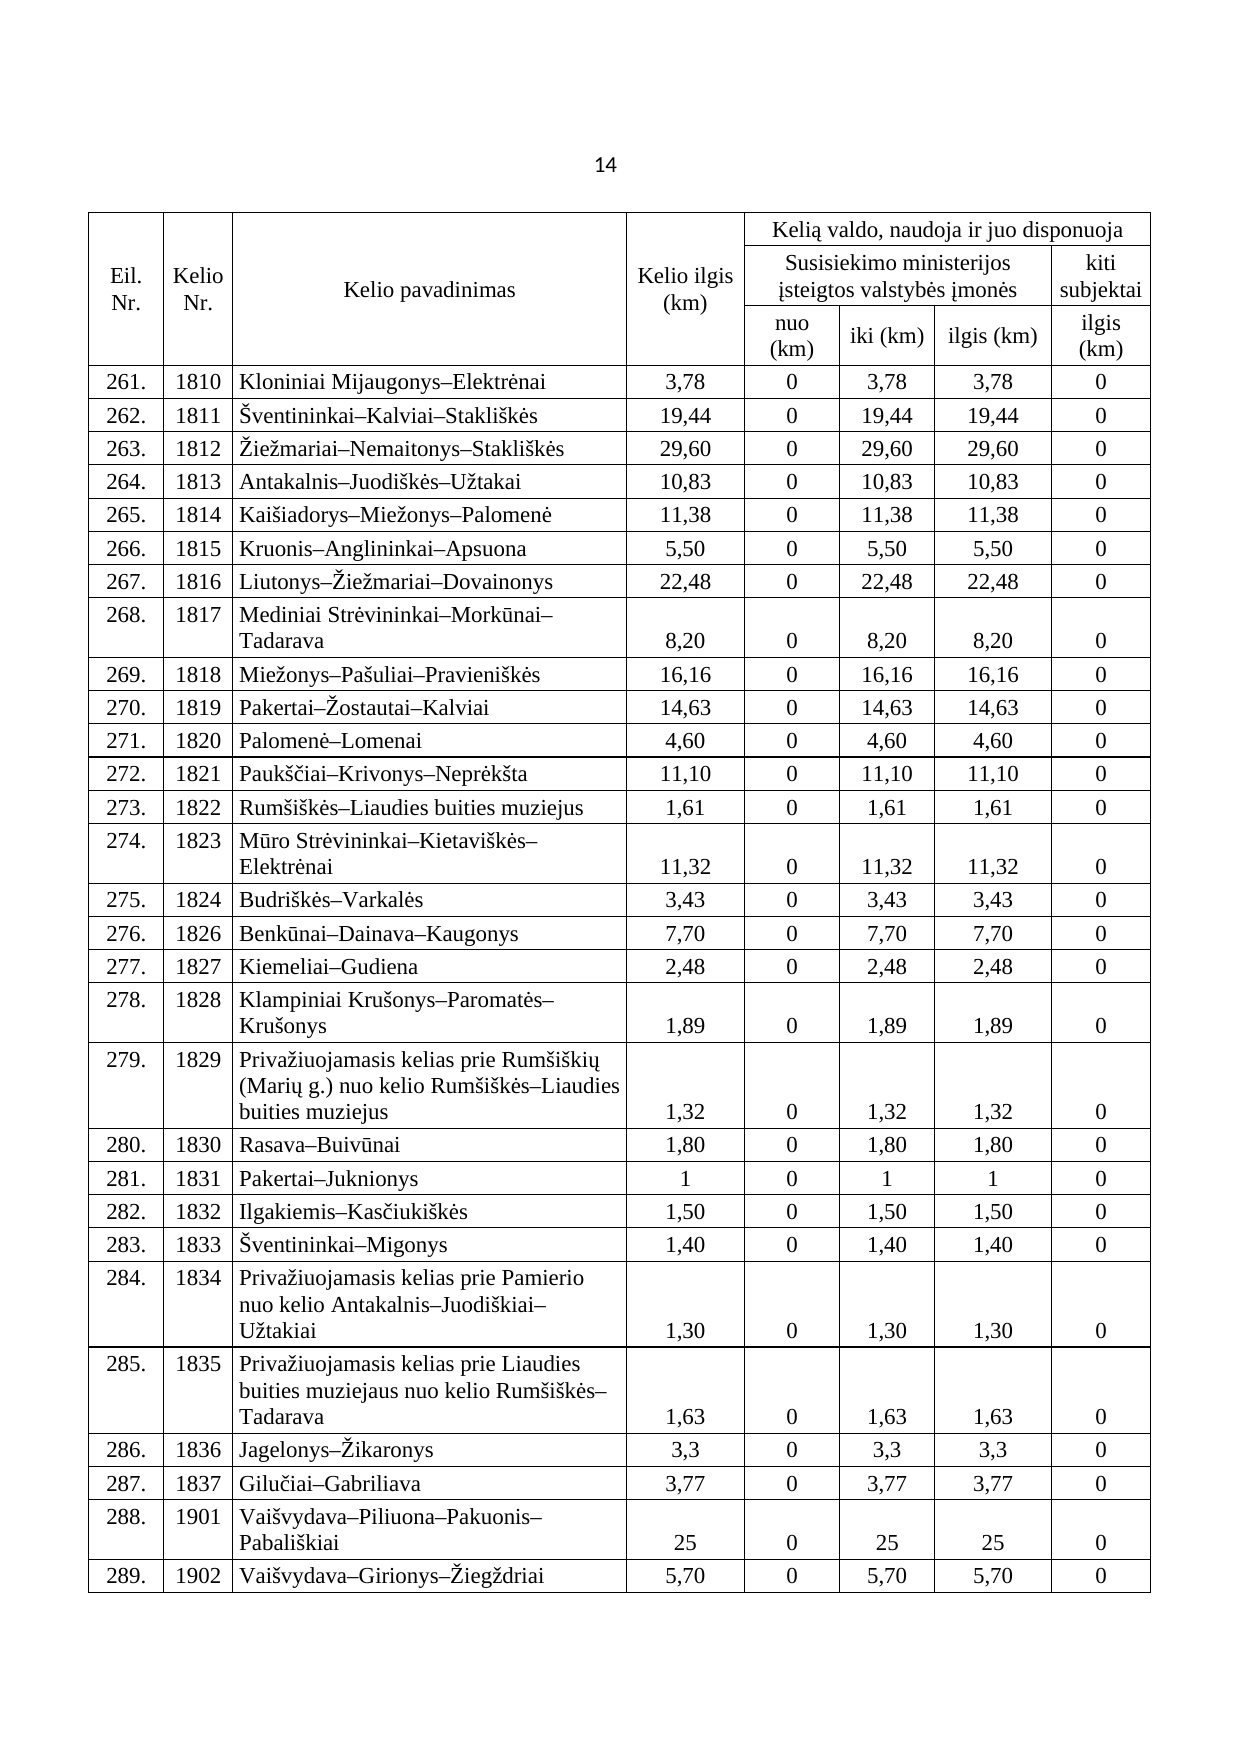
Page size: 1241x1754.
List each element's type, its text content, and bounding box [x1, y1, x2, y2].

table_cell Kiemeliai–Gudiena [233, 950, 626, 982]
table_cell 1819 [164, 691, 232, 723]
table_cell 1,80 [935, 1129, 1051, 1161]
table_cell 3,77 [627, 1467, 744, 1499]
table_cell 1,61 [627, 791, 744, 823]
table_cell 1814 [164, 499, 232, 531]
table_cell 1831 [164, 1162, 232, 1194]
table_cell 0 [745, 598, 839, 657]
table_header Kelią valdo, naudoja ir juo disponuoja [745, 213, 1150, 245]
table_cell Privažiuojamasis kelias prie Rumšiškių (Marių g.) nuo kelio Rumšiškės–Liaudies buities muziejus [233, 1043, 626, 1128]
table_cell Mūro Strėvininkai–Kietaviškės–Elektrėnai [233, 824, 626, 882]
table_cell 1830 [164, 1129, 232, 1161]
table_cell 0 [745, 399, 839, 431]
table_cell 0 [1052, 366, 1150, 398]
table_cell 0 [1052, 1434, 1150, 1466]
table_cell 287. [89, 1467, 163, 1499]
table_cell 284. [89, 1262, 163, 1346]
table_cell 1837 [164, 1467, 232, 1499]
table_cell 1,61 [935, 791, 1051, 823]
table_cell 271. [89, 724, 163, 756]
table_cell 22,48 [627, 565, 744, 597]
table_cell 19,44 [627, 399, 744, 431]
table_cell 3,3 [840, 1434, 934, 1466]
table_cell 1 [840, 1162, 934, 1194]
table_cell kiti subjektai [1052, 246, 1150, 305]
table_cell 1 [627, 1162, 744, 1194]
table_cell Vaišvydava–Piliuona–Pakuonis–Pabališkiai [233, 1500, 626, 1558]
table_cell 0 [1052, 1129, 1150, 1161]
table_cell Pakertai–Juknionys [233, 1162, 626, 1194]
table_cell 0 [1052, 1228, 1150, 1261]
table_cell 266. [89, 532, 163, 564]
table_cell 5,50 [840, 532, 934, 564]
table_cell 1818 [164, 658, 232, 690]
table_cell 0 [1052, 917, 1150, 949]
table_cell 1,80 [840, 1129, 934, 1161]
table_cell Rasava–Buivūnai [233, 1129, 626, 1161]
table_cell 1811 [164, 399, 232, 431]
table_cell 1,32 [840, 1043, 934, 1128]
table_cell 7,70 [935, 917, 1051, 949]
table_cell 29,60 [627, 432, 744, 464]
table_cell Benkūnai–Dainava–Kaugonys [233, 917, 626, 949]
table_cell 1833 [164, 1228, 232, 1261]
table_cell Gilučiai–Gabriliava [233, 1467, 626, 1499]
table_cell 8,20 [840, 598, 934, 657]
table_cell 3,3 [627, 1434, 744, 1466]
table_cell 11,38 [840, 499, 934, 531]
table_cell 1821 [164, 758, 232, 789]
table_cell Liutonys–Žiežmariai–Dovainonys [233, 565, 626, 597]
table_cell 267. [89, 565, 163, 597]
table_cell 2,48 [627, 950, 744, 982]
table_cell Klampiniai Krušonys–Paromatės–Krušonys [233, 983, 626, 1042]
table_cell 0 [1052, 1348, 1150, 1432]
table_cell 1815 [164, 532, 232, 564]
table_cell 272. [89, 758, 163, 789]
table_cell 0 [745, 1195, 839, 1227]
table_cell 0 [745, 983, 839, 1042]
table_cell 5,50 [627, 532, 744, 564]
table_cell 265. [89, 499, 163, 531]
table_cell 1,32 [627, 1043, 744, 1128]
table_cell 7,70 [840, 917, 934, 949]
table_cell ilgis (km) [1052, 306, 1150, 364]
table_cell 11,32 [935, 824, 1051, 882]
table_cell 5,70 [840, 1560, 934, 1592]
table_cell 11,10 [840, 758, 934, 789]
table_cell 1,80 [627, 1129, 744, 1161]
table_cell 4,60 [627, 724, 744, 756]
table_cell 1828 [164, 983, 232, 1042]
table_cell 11,10 [935, 758, 1051, 789]
table_header Eil. Nr. [89, 213, 163, 364]
table_cell 273. [89, 791, 163, 823]
table_cell 270. [89, 691, 163, 723]
table_cell 0 [1052, 791, 1150, 823]
table_cell 0 [745, 658, 839, 690]
table_cell 1817 [164, 598, 232, 657]
table_cell 1835 [164, 1348, 232, 1432]
table_cell 3,43 [840, 884, 934, 916]
table_cell Žiežmariai–Nemaitonys–Stakliškės [233, 432, 626, 464]
table_cell 0 [1052, 465, 1150, 497]
table_cell 0 [745, 366, 839, 398]
table_cell Privažiuojamasis kelias prie Pamierio nuo kelio Antakalnis–Juodiškiai–Užtakiai [233, 1262, 626, 1346]
table_cell 16,16 [627, 658, 744, 690]
table_cell 1,89 [840, 983, 934, 1042]
table_cell 5,50 [935, 532, 1051, 564]
table_cell 0 [745, 1560, 839, 1592]
table_cell 3,43 [935, 884, 1051, 916]
table_cell nuo (km) [745, 306, 839, 364]
table_cell 1810 [164, 366, 232, 398]
table_cell 3,77 [840, 1467, 934, 1499]
table_header Kelio ilgis (km) [627, 213, 744, 364]
table_cell 0 [745, 758, 839, 789]
table_cell 1,50 [840, 1195, 934, 1227]
table_cell iki (km) [840, 306, 934, 364]
table_cell 4,60 [840, 724, 934, 756]
table_cell 278. [89, 983, 163, 1042]
table_cell 22,48 [840, 565, 934, 597]
table_cell 277. [89, 950, 163, 982]
table_cell 1834 [164, 1262, 232, 1346]
table_cell ilgis (km) [935, 306, 1051, 364]
table_cell 1,30 [840, 1262, 934, 1346]
table_cell 0 [1052, 758, 1150, 789]
table_cell 1823 [164, 824, 232, 882]
table_cell 275. [89, 884, 163, 916]
table_cell 25 [840, 1500, 934, 1558]
table_cell 0 [1052, 532, 1150, 564]
table_cell 22,48 [935, 565, 1051, 597]
table_cell 10,83 [840, 465, 934, 497]
table_cell 0 [745, 1043, 839, 1128]
table_cell 280. [89, 1129, 163, 1161]
table_cell 0 [745, 950, 839, 982]
table_cell Privažiuojamasis kelias prie Liaudies buities muziejaus nuo kelio Rumšiškės–Tadarava [233, 1348, 626, 1432]
table_cell 1,89 [627, 983, 744, 1042]
table_cell 0 [745, 724, 839, 756]
table_cell Budriškės–Varkalės [233, 884, 626, 916]
table_cell Palomenė–Lomenai [233, 724, 626, 756]
table_cell 3,78 [935, 366, 1051, 398]
table_cell 8,20 [935, 598, 1051, 657]
table_cell 281. [89, 1162, 163, 1194]
table_cell 0 [1052, 399, 1150, 431]
table_cell 0 [745, 1500, 839, 1558]
table_cell 269. [89, 658, 163, 690]
table_cell 16,16 [935, 658, 1051, 690]
table_cell 1822 [164, 791, 232, 823]
table_cell Kaišiadorys–Miežonys–Palomenė [233, 499, 626, 531]
table_cell 14,63 [627, 691, 744, 723]
table_cell 0 [745, 1434, 839, 1466]
table_cell 279. [89, 1043, 163, 1128]
table_cell 0 [1052, 1262, 1150, 1346]
table_cell 3,43 [627, 884, 744, 916]
table_cell 8,20 [627, 598, 744, 657]
table_cell 1,30 [627, 1262, 744, 1346]
table_cell Pakertai–Žostautai–Kalviai [233, 691, 626, 723]
table_cell 0 [1052, 884, 1150, 916]
table_cell 0 [745, 691, 839, 723]
table_cell 1,61 [840, 791, 934, 823]
table_cell 1901 [164, 1500, 232, 1558]
table_cell 1832 [164, 1195, 232, 1227]
table_cell Vaišvydava–Girionys–Žiegždriai [233, 1560, 626, 1592]
table_cell 11,32 [627, 824, 744, 882]
table_cell 276. [89, 917, 163, 949]
table_cell 3,3 [935, 1434, 1051, 1466]
table_cell 5,70 [627, 1560, 744, 1592]
table_cell 1,63 [935, 1348, 1051, 1432]
table_cell 1820 [164, 724, 232, 756]
table_cell 0 [745, 1467, 839, 1499]
table_cell 262. [89, 399, 163, 431]
table_cell 19,44 [840, 399, 934, 431]
table_cell 0 [745, 465, 839, 497]
table_cell 1,32 [935, 1043, 1051, 1128]
table_cell 1,40 [627, 1228, 744, 1261]
table_cell 0 [1052, 1500, 1150, 1558]
table_cell Paukščiai–Krivonys–Neprėkšta [233, 758, 626, 789]
table_cell 1813 [164, 465, 232, 497]
table_cell 29,60 [935, 432, 1051, 464]
table_cell 0 [745, 791, 839, 823]
table_cell 0 [745, 432, 839, 464]
table_cell 25 [935, 1500, 1051, 1558]
table_cell 1816 [164, 565, 232, 597]
table_cell 3,77 [935, 1467, 1051, 1499]
table_cell 0 [1052, 598, 1150, 657]
table_cell 3,78 [627, 366, 744, 398]
table_cell 0 [1052, 1467, 1150, 1499]
table_cell 1,63 [840, 1348, 934, 1432]
table_cell Rumšiškės–Liaudies buities muziejus [233, 791, 626, 823]
table_cell 282. [89, 1195, 163, 1227]
table_cell 19,44 [935, 399, 1051, 431]
table_cell 0 [745, 884, 839, 916]
table_cell 0 [745, 1348, 839, 1432]
table_cell 268. [89, 598, 163, 657]
table_cell 3,78 [840, 366, 934, 398]
table_cell 1,50 [627, 1195, 744, 1227]
table_cell 16,16 [840, 658, 934, 690]
table_cell Jagelonys–Žikaronys [233, 1434, 626, 1466]
table_cell 1827 [164, 950, 232, 982]
table_cell 289. [89, 1560, 163, 1592]
table_cell 0 [1052, 1162, 1150, 1194]
table_cell 1,50 [935, 1195, 1051, 1227]
table_cell Antakalnis–Juodiškės–Užtakai [233, 465, 626, 497]
table_cell 0 [1052, 1043, 1150, 1128]
table_cell 1,40 [935, 1228, 1051, 1261]
table_cell 0 [1052, 724, 1150, 756]
table_cell 11,32 [840, 824, 934, 882]
table_cell 0 [745, 1162, 839, 1194]
table_cell 1812 [164, 432, 232, 464]
table_cell 0 [745, 1262, 839, 1346]
table_cell 1,63 [627, 1348, 744, 1432]
table_cell 4,60 [935, 724, 1051, 756]
table_cell Miežonys–Pašuliai–Pravieniškės [233, 658, 626, 690]
table_cell 0 [745, 824, 839, 882]
table_cell 286. [89, 1434, 163, 1466]
table_cell 14,63 [935, 691, 1051, 723]
table_cell 2,48 [840, 950, 934, 982]
table_cell 11,10 [627, 758, 744, 789]
table_cell Ilgakiemis–Kasčiukiškės [233, 1195, 626, 1227]
table_cell 1902 [164, 1560, 232, 1592]
table_cell 1824 [164, 884, 232, 916]
table_cell Šventininkai–Kalviai–Stakliškės [233, 399, 626, 431]
table_cell 0 [745, 499, 839, 531]
table_cell 0 [1052, 983, 1150, 1042]
table_cell 1826 [164, 917, 232, 949]
table_cell 0 [745, 532, 839, 564]
table_cell 0 [1052, 950, 1150, 982]
table_cell 0 [1052, 658, 1150, 690]
table_cell 283. [89, 1228, 163, 1261]
table_cell Šventininkai–Migonys [233, 1228, 626, 1261]
table_cell 263. [89, 432, 163, 464]
table_cell 1,89 [935, 983, 1051, 1042]
table_cell 10,83 [935, 465, 1051, 497]
table_cell 0 [745, 1129, 839, 1161]
table_cell 0 [1052, 1560, 1150, 1592]
table_cell 0 [745, 565, 839, 597]
table_cell Susisiekimo ministerijos įsteigtos valstybės įmonės [745, 246, 1051, 305]
table_cell 274. [89, 824, 163, 882]
table_cell 0 [745, 917, 839, 949]
table_cell Kloniniai Mijaugonys–Elektrėnai [233, 366, 626, 398]
table_cell 11,38 [627, 499, 744, 531]
table_cell 1,40 [840, 1228, 934, 1261]
table_cell 288. [89, 1500, 163, 1558]
table_cell 7,70 [627, 917, 744, 949]
table_cell 1 [935, 1162, 1051, 1194]
table_cell 2,48 [935, 950, 1051, 982]
table_cell 0 [745, 1228, 839, 1261]
table_cell 14,63 [840, 691, 934, 723]
table_cell 0 [1052, 565, 1150, 597]
table_cell 1,30 [935, 1262, 1051, 1346]
table_header Kelio pavadinimas [233, 213, 626, 364]
table_header Kelio Nr. [164, 213, 232, 364]
table_cell 10,83 [627, 465, 744, 497]
table_cell Mediniai Strėvininkai–Morkūnai–Tadarava [233, 598, 626, 657]
table_cell 0 [1052, 1195, 1150, 1227]
table_cell 0 [1052, 432, 1150, 464]
table_cell 5,70 [935, 1560, 1051, 1592]
table_cell 29,60 [840, 432, 934, 464]
table_cell 264. [89, 465, 163, 497]
table_cell 1829 [164, 1043, 232, 1128]
table_cell 0 [1052, 691, 1150, 723]
table_cell 25 [627, 1500, 744, 1558]
table_cell 11,38 [935, 499, 1051, 531]
table_cell 261. [89, 366, 163, 398]
table_cell Kruonis–Anglininkai–Apsuona [233, 532, 626, 564]
table_cell 285. [89, 1348, 163, 1432]
table_cell 0 [1052, 824, 1150, 882]
table_cell 0 [1052, 499, 1150, 531]
table_cell 1836 [164, 1434, 232, 1466]
